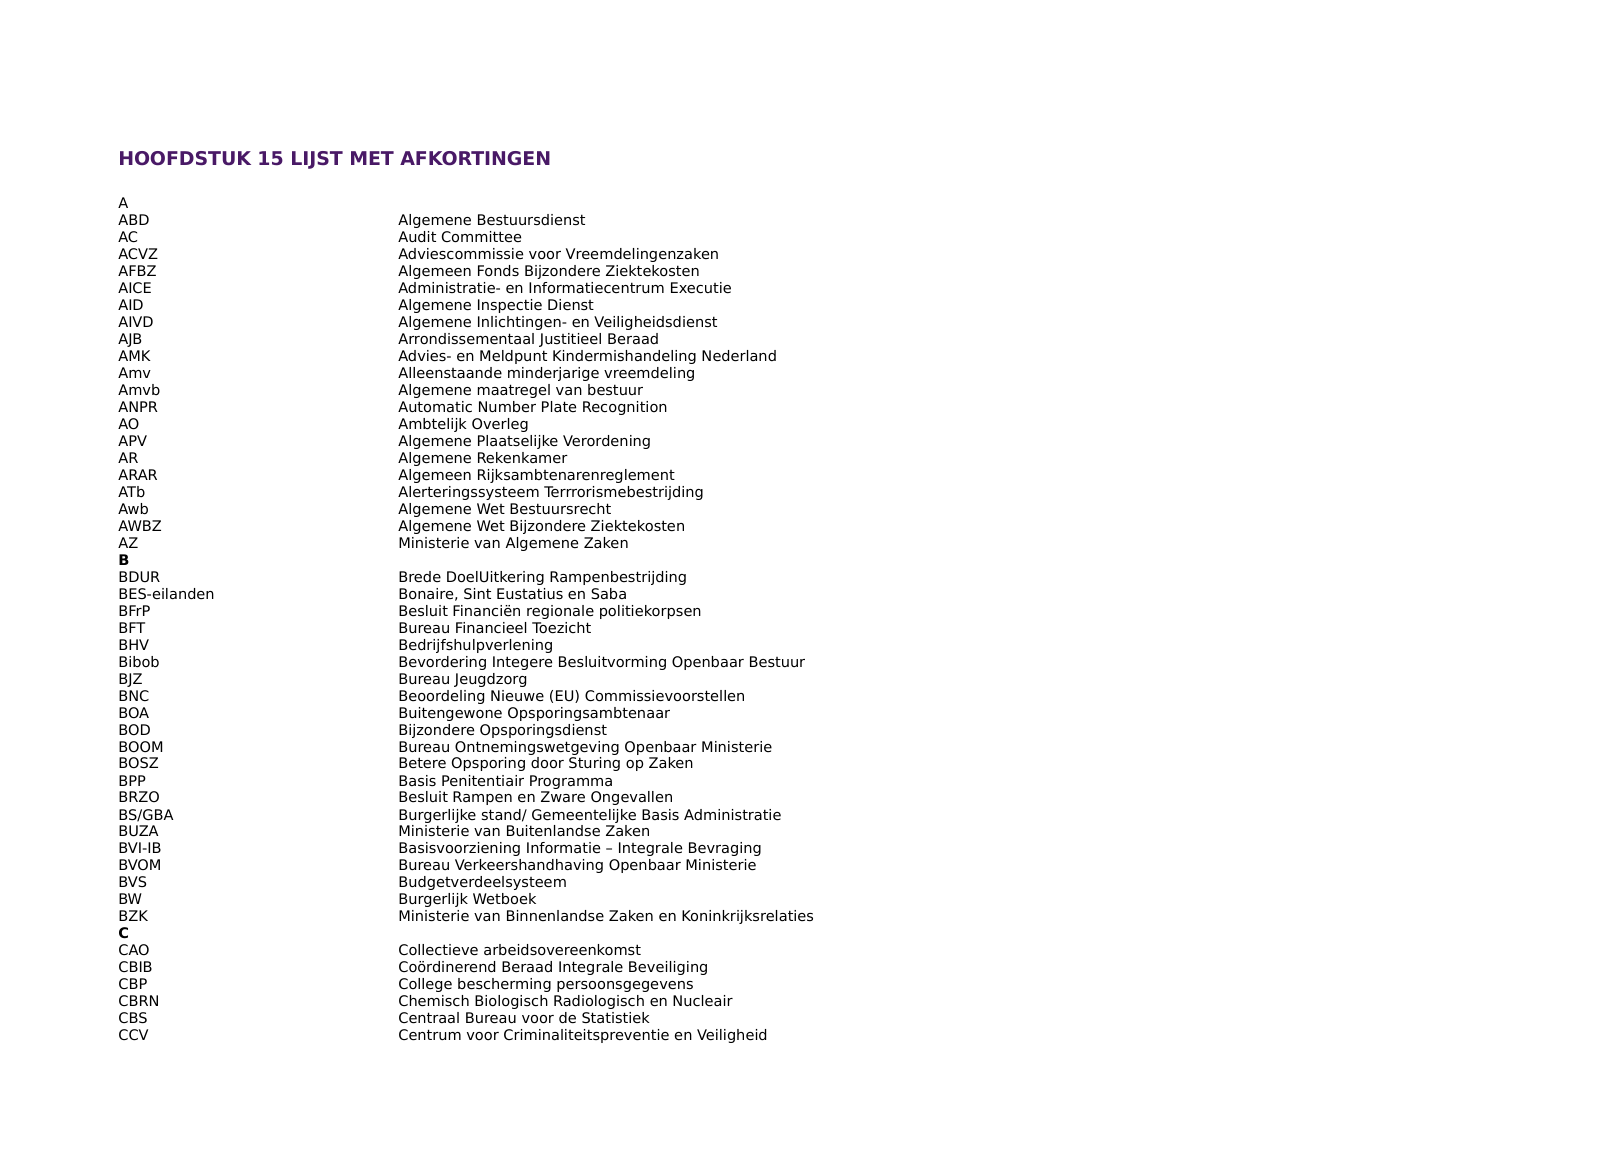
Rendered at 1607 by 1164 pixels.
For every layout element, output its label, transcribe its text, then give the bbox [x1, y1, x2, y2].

table_cell CBS [118, 1010, 392, 1027]
table_cell Bibob [118, 654, 392, 671]
table_cell Amvb [118, 382, 392, 399]
table_cell Alleenstaande minderjarige vreemdeling [392, 365, 1488, 382]
table_cell BVI-IB [118, 840, 392, 857]
table_cell CBIB [118, 959, 392, 976]
table_cell Budgetverdeelsysteem [392, 874, 1488, 891]
table_cell AIVD [118, 314, 392, 331]
table_cell BZK [118, 908, 392, 925]
table_cell Administratie- en Informatiecentrum Executie [392, 280, 1488, 297]
table_cell BW [118, 891, 392, 908]
table_cell BS/GBA [118, 806, 392, 823]
table_cell Ambtelijk Overleg [392, 416, 1488, 433]
table_cell Basisvoorziening Informatie – Integrale Bevraging [392, 840, 1488, 857]
table_cell BVOM [118, 857, 392, 874]
table_cell Arrondissementaal Justitieel Beraad [392, 331, 1488, 348]
table_header [392, 195, 1488, 212]
table_cell Bonaire, Sint Eustatius en Saba [392, 586, 1488, 603]
table_header A [118, 195, 392, 212]
table_cell ACVZ [118, 246, 392, 263]
table_cell ATb [118, 484, 392, 501]
table_cell Amv [118, 365, 392, 382]
table_cell BFrP [118, 603, 392, 619]
table_cell B [118, 552, 392, 569]
table_cell BFT [118, 620, 392, 637]
table_cell Algemene maatregel van bestuur [392, 382, 1488, 399]
table_cell CBP [118, 976, 392, 993]
table_cell Ministerie van Binnenlandse Zaken en Koninkrijksrelaties [392, 908, 1488, 925]
table_cell [392, 925, 1488, 942]
table_cell BJZ [118, 671, 392, 687]
table_cell Audit Committee [392, 229, 1488, 246]
table_cell Chemisch Biologisch Radiologisch en Nucleair [392, 993, 1488, 1010]
table_cell Bedrijfshulpverlening [392, 637, 1488, 653]
table_cell Basis Penitentiair Programma [392, 773, 1488, 789]
table_cell Collectieve arbeidsovereenkomst [392, 942, 1488, 959]
table_cell AO [118, 416, 392, 433]
table_cell Automatic Number Plate Recognition [392, 399, 1488, 416]
table_cell CCV [118, 1027, 392, 1044]
table_cell Beoordeling Nieuwe (EU) Commissievoorstellen [392, 688, 1488, 704]
table_cell AC [118, 229, 392, 246]
subtitle HOOFDSTUK 15 LIJST MET AFKORTINGEN [118, 148, 1488, 170]
table_cell CBRN [118, 993, 392, 1010]
table_cell CAO [118, 942, 392, 959]
table_cell Bureau Jeugdzorg [392, 671, 1488, 687]
table_cell BES-eilanden [118, 586, 392, 603]
table_cell Algemeen Rijksambtenarenreglement [392, 467, 1488, 484]
table_cell Algemene Inlichtingen- en Veiligheidsdienst [392, 314, 1488, 331]
table_cell AZ [118, 535, 392, 552]
table_cell Brede DoelUitkering Rampenbestrijding [392, 569, 1488, 586]
table_cell AR [118, 450, 392, 467]
table_cell BDUR [118, 569, 392, 586]
table_cell Ministerie van Algemene Zaken [392, 535, 1488, 552]
table_cell BOSZ [118, 755, 392, 772]
table_cell BPP [118, 773, 392, 789]
table_cell AFBZ [118, 263, 392, 280]
table_cell Algemene Bestuursdienst [392, 212, 1488, 229]
table_cell BOOM [118, 739, 392, 755]
table_cell Bureau Financieel Toezicht [392, 620, 1488, 637]
table_cell AJB [118, 331, 392, 348]
table_cell AICE [118, 280, 392, 297]
table_cell BHV [118, 637, 392, 653]
table_cell Algemene Rekenkamer [392, 450, 1488, 467]
table_cell Bijzondere Opsporingsdienst [392, 721, 1488, 738]
table_cell Awb [118, 501, 392, 518]
table_cell Besluit Financiën regionale politiekorpsen [392, 603, 1488, 619]
table_cell ARAR [118, 467, 392, 484]
table_cell Algemene Wet Bijzondere Ziektekosten [392, 518, 1488, 535]
table_cell ANPR [118, 399, 392, 416]
table_cell Algemene Wet Bestuursrecht [392, 501, 1488, 518]
table_cell AID [118, 297, 392, 314]
table_cell Buitengewone Opsporingsambtenaar [392, 705, 1488, 721]
table_cell C [118, 925, 392, 942]
table_cell Coördinerend Beraad Integrale Beveiliging [392, 959, 1488, 976]
table_cell Algemeen Fonds Bijzondere Ziektekosten [392, 263, 1488, 280]
table_cell Burgerlijk Wetboek [392, 891, 1488, 908]
table_cell APV [118, 433, 392, 450]
table_cell Adviescommissie voor Vreemdelingenzaken [392, 246, 1488, 263]
table_cell BUZA [118, 823, 392, 840]
table_cell Algemene Inspectie Dienst [392, 297, 1488, 314]
table_cell BOA [118, 705, 392, 721]
table_cell BVS [118, 874, 392, 891]
table_cell Ministerie van Buitenlandse Zaken [392, 823, 1488, 840]
table_cell Burgerlijke stand/ Gemeentelijke Basis Administratie [392, 806, 1488, 823]
table_cell Bevordering Integere Besluitvorming Openbaar Bestuur [392, 654, 1488, 671]
table_cell College bescherming persoonsgegevens [392, 976, 1488, 993]
table_cell Advies- en Meldpunt Kindermishandeling Nederland [392, 348, 1488, 365]
table_cell Alerteringssysteem Terrrorismebestrijding [392, 484, 1488, 501]
table_cell AWBZ [118, 518, 392, 535]
table_cell ABD [118, 212, 392, 229]
table_cell Besluit Rampen en Zware Ongevallen [392, 789, 1488, 806]
table_cell Centraal Bureau voor de Statistiek [392, 1010, 1488, 1027]
table_cell Algemene Plaatselijke Verordening [392, 433, 1488, 450]
table_cell Centrum voor Criminaliteitspreventie en Veiligheid [392, 1027, 1488, 1044]
table_cell BNC [118, 688, 392, 704]
table_cell AMK [118, 348, 392, 365]
table_cell Bureau Ontnemingswetgeving Openbaar Ministerie [392, 739, 1488, 755]
table_cell BRZO [118, 789, 392, 806]
table_cell [392, 552, 1488, 569]
table_cell BOD [118, 721, 392, 738]
table_cell Bureau Verkeershandhaving Openbaar Ministerie [392, 857, 1488, 874]
table_cell Betere Opsporing door Sturing op Zaken [392, 755, 1488, 772]
